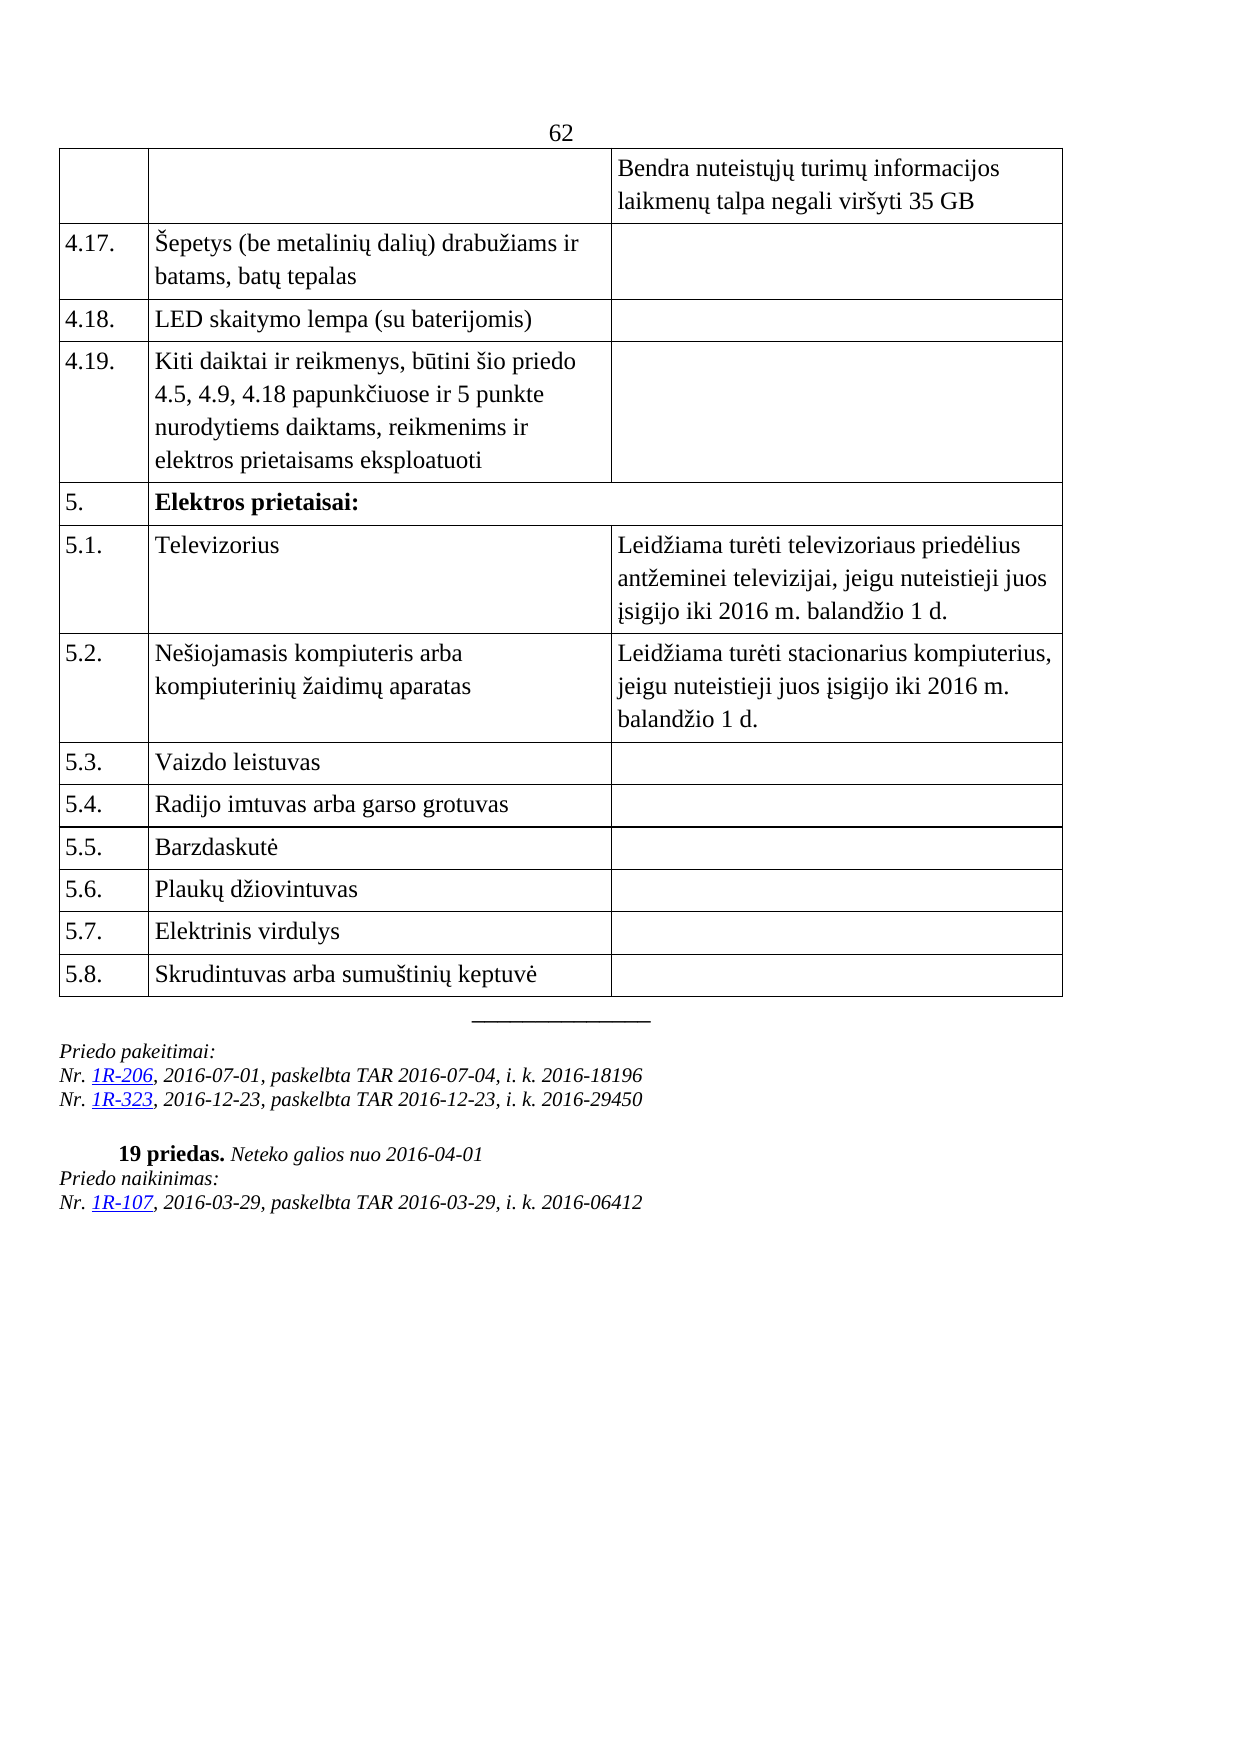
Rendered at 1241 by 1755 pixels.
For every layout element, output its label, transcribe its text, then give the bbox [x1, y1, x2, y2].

table_cell 5.3. [60, 743, 148, 784]
table_cell Kiti daiktai ir reikmenys, būtini šio priedo 4.5, 4.9, 4.18 papunkčiuose ir 5 punkte nurodytiems daiktams, reikmenims ir elektros prietaisams eksploatuoti [149, 342, 611, 482]
table_cell [612, 912, 1062, 953]
table_cell Skrudintuvas arba sumuštinių keptuvė [149, 955, 611, 996]
table_cell Vaizdo leistuvas [149, 743, 611, 784]
table_cell 5. [60, 483, 148, 525]
table_cell [612, 300, 1062, 341]
table_cell 4.18. [60, 300, 148, 341]
table_cell Barzdaskutė [149, 828, 611, 869]
table_cell Elektrinis virdulys [149, 912, 611, 953]
table_cell [149, 149, 611, 223]
table_cell Šepetys (be metalinių dalių) drabužiams ir batams, batų tepalas [149, 224, 611, 298]
table_cell [60, 149, 148, 223]
table_cell [612, 743, 1062, 784]
table_cell 5.2. [60, 634, 148, 742]
text Nr. 1R-323, 2016-12-23, paskelbta TAR 2016-12-23, i. k. 2016-29450 [59, 1087, 1063, 1111]
table_cell [612, 955, 1062, 996]
table_cell Televizorius [149, 526, 611, 633]
table_cell [612, 828, 1062, 869]
table_cell [612, 224, 1062, 298]
table_cell LED skaitymo lempa (su baterijomis) [149, 300, 611, 341]
table_cell 4.17. [60, 224, 148, 298]
table_cell 5.5. [60, 828, 148, 869]
table_cell [612, 870, 1062, 911]
table_cell Nešiojamasis kompiuteris arba kompiuterinių žaidimų aparatas [149, 634, 611, 742]
table_cell 5.4. [60, 785, 148, 826]
table_cell Elektros prietaisai: [149, 483, 1062, 525]
table_cell [612, 785, 1062, 826]
text Nr. 1R-206, 2016-07-01, paskelbta TAR 2016-07-04, i. k. 2016-18196 [59, 1063, 1063, 1087]
text Priedo naikinimas: [59, 1166, 1063, 1190]
table_cell Plaukų džiovintuvas [149, 870, 611, 911]
table_cell Bendra nuteistųjų turimų informacijos laikmenų talpa negali viršyti 35 GB [612, 149, 1062, 223]
text Nr. 1R-107, 2016-03-29, paskelbta TAR 2016-03-29, i. k. 2016-06412 [59, 1190, 1063, 1214]
table_cell 5.6. [60, 870, 148, 911]
text Priedo pakeitimai: [59, 1039, 1063, 1063]
table_cell 5.8. [60, 955, 148, 996]
table_cell 5.7. [60, 912, 148, 953]
table_cell 4.19. [60, 342, 148, 482]
text 19 priedas. Neteko galios nuo 2016-04-01 [59, 1140, 1063, 1166]
table_cell [612, 342, 1062, 482]
table_cell Leidžiama turėti televizoriaus priedėlius antžeminei televizijai, jeigu nuteistieji juos įsigijo iki 2016 m. balandžio 1 d. [612, 526, 1062, 633]
table_cell 5.1. [60, 526, 148, 633]
text ______________ [59, 997, 1063, 1023]
table_cell Radijo imtuvas arba garso grotuvas [149, 785, 611, 826]
table_cell Leidžiama turėti stacionarius kompiuterius, jeigu nuteistieji juos įsigijo iki 2016 m. balandžio 1 d. [612, 634, 1062, 742]
